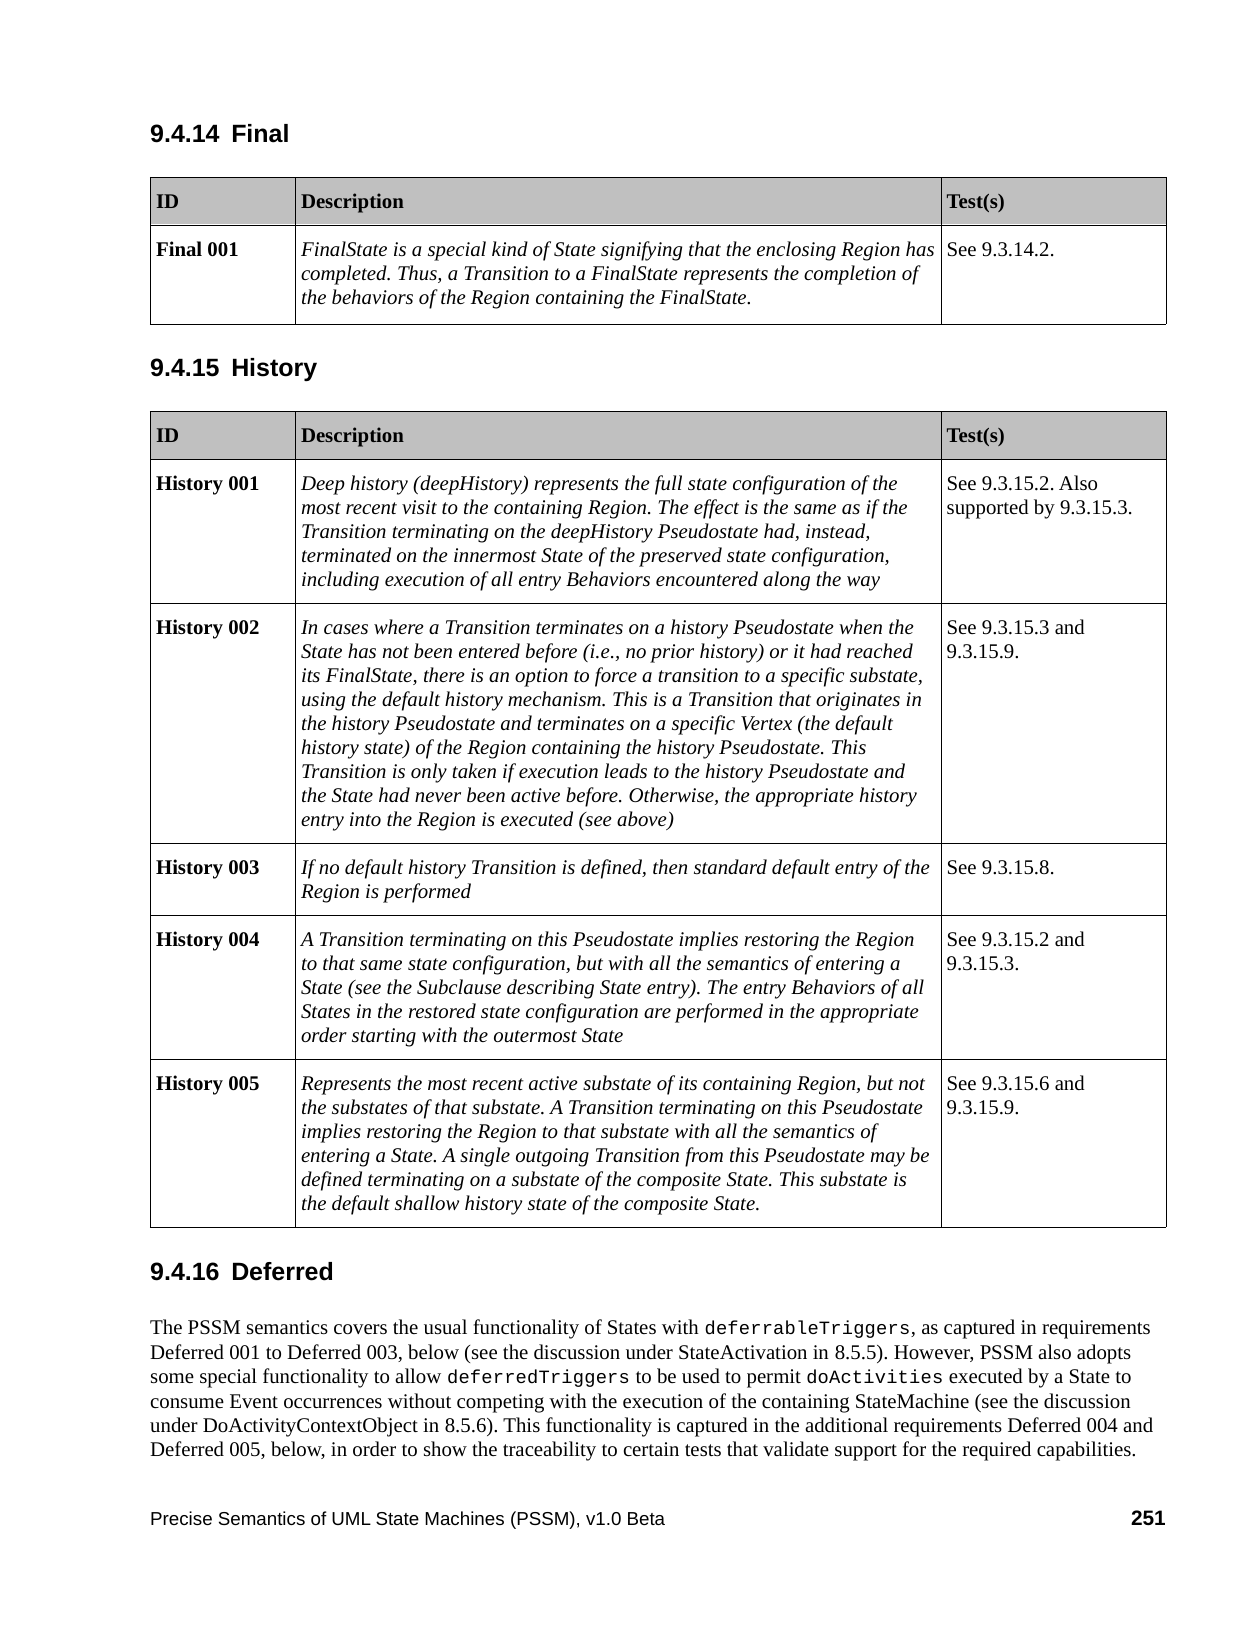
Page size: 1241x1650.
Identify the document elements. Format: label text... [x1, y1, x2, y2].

table_cell In cases where a Transition terminates on a history Pseudostate when the State has not been entered before (i.e., no prior history) or it had reached its FinalState, there is an option to force a transition to a specific substate, using the default history mechanism. This is a Transition that originates in the history Pseudostate and terminates on a specific Vertex (the default history state) of the Region containing the history Pseudostate. This Transition is only taken if execution leads to the history Pseudostate and the State had never been active before. Otherwise, the appropriate history entry into the Region is executed (see above) [296, 604, 941, 843]
table_cell See 9.3.15.2 and 9.3.15.3. [942, 916, 1166, 1059]
table_cell Final 001 [151, 226, 295, 324]
subtitle Deferred [150, 1256, 1166, 1285]
table_cell See 9.3.15.2. Also supported by 9.3.15.3. [942, 460, 1166, 603]
table_cell FinalState is a special kind of State signifying that the enclosing Region has completed. Thus, a Transition to a FinalState represents the completion of the behaviors of the Region containing the FinalState. [296, 226, 941, 324]
table_cell Deep history (deepHistory) represents the full state configuration of the most recent visit to the containing Region. The effect is the same as if the Transition terminating on the deepHistory Pseudostate had, instead, terminated on the innermost State of the preserved state configuration, including execution of all entry Behaviors encountered along the way [296, 460, 941, 603]
text The PSSM semantics covers the usual functionality of States with deferrableTriggers, as captured in requirements Deferred 001 to Deferred 003, below (see the discussion under StateActivation in 8.5.5). However, PSSM also adopts some special functionality to allow deferredTriggers to be used to permit doActivities executed by a State to consume Event occurrences without competing with the execution of the containing StateMachine (see the discussion under DoActivityContextObject in 8.5.6). This functionality is captured in the additional requirements Deferred 004 and Deferred 005, below, in order to show the traceability to certain tests that validate support for the required capabilities. [150, 1314, 1166, 1461]
table_cell See 9.3.14.2. [942, 226, 1166, 324]
table_cell See 9.3.15.8. [942, 844, 1166, 915]
table_cell History 002 [151, 604, 295, 843]
subtitle Final [150, 118, 1166, 148]
table_cell Represents the most recent active substate of its containing Region, but not the substates of that substate. A Transition terminating on this Pseudostate implies restoring the Region to that substate with all the semantics of entering a State. A single outgoing Transition from this Pseudostate may be defined terminating on a substate of the composite State. This substate is the default shallow history state of the composite State. [296, 1060, 941, 1227]
table_cell See 9.3.15.3 and 9.3.15.9. [942, 604, 1166, 843]
table_cell History 005 [151, 1060, 295, 1227]
table_cell A Transition terminating on this Pseudostate implies restoring the Region to that same state configuration, but with all the semantics of entering a State (see the Subclause describing State entry). The entry Behaviors of all States in the restored state configuration are performed in the appropriate order starting with the outermost State [296, 916, 941, 1059]
table_cell History 001 [151, 460, 295, 603]
table_cell History 003 [151, 844, 295, 915]
table_header Test(s) [942, 178, 1166, 224]
subtitle History [150, 353, 1166, 382]
table_cell See 9.3.15.6 and 9.3.15.9. [942, 1060, 1166, 1227]
table_cell If no default history Transition is defined, then standard default entry of the Region is performed [296, 844, 941, 915]
table_header ID [151, 178, 295, 224]
table_header Description [296, 178, 941, 224]
table_cell History 004 [151, 916, 295, 1059]
table_header Test(s) [942, 412, 1166, 459]
table_header Description [296, 412, 941, 459]
table_header ID [151, 412, 295, 459]
